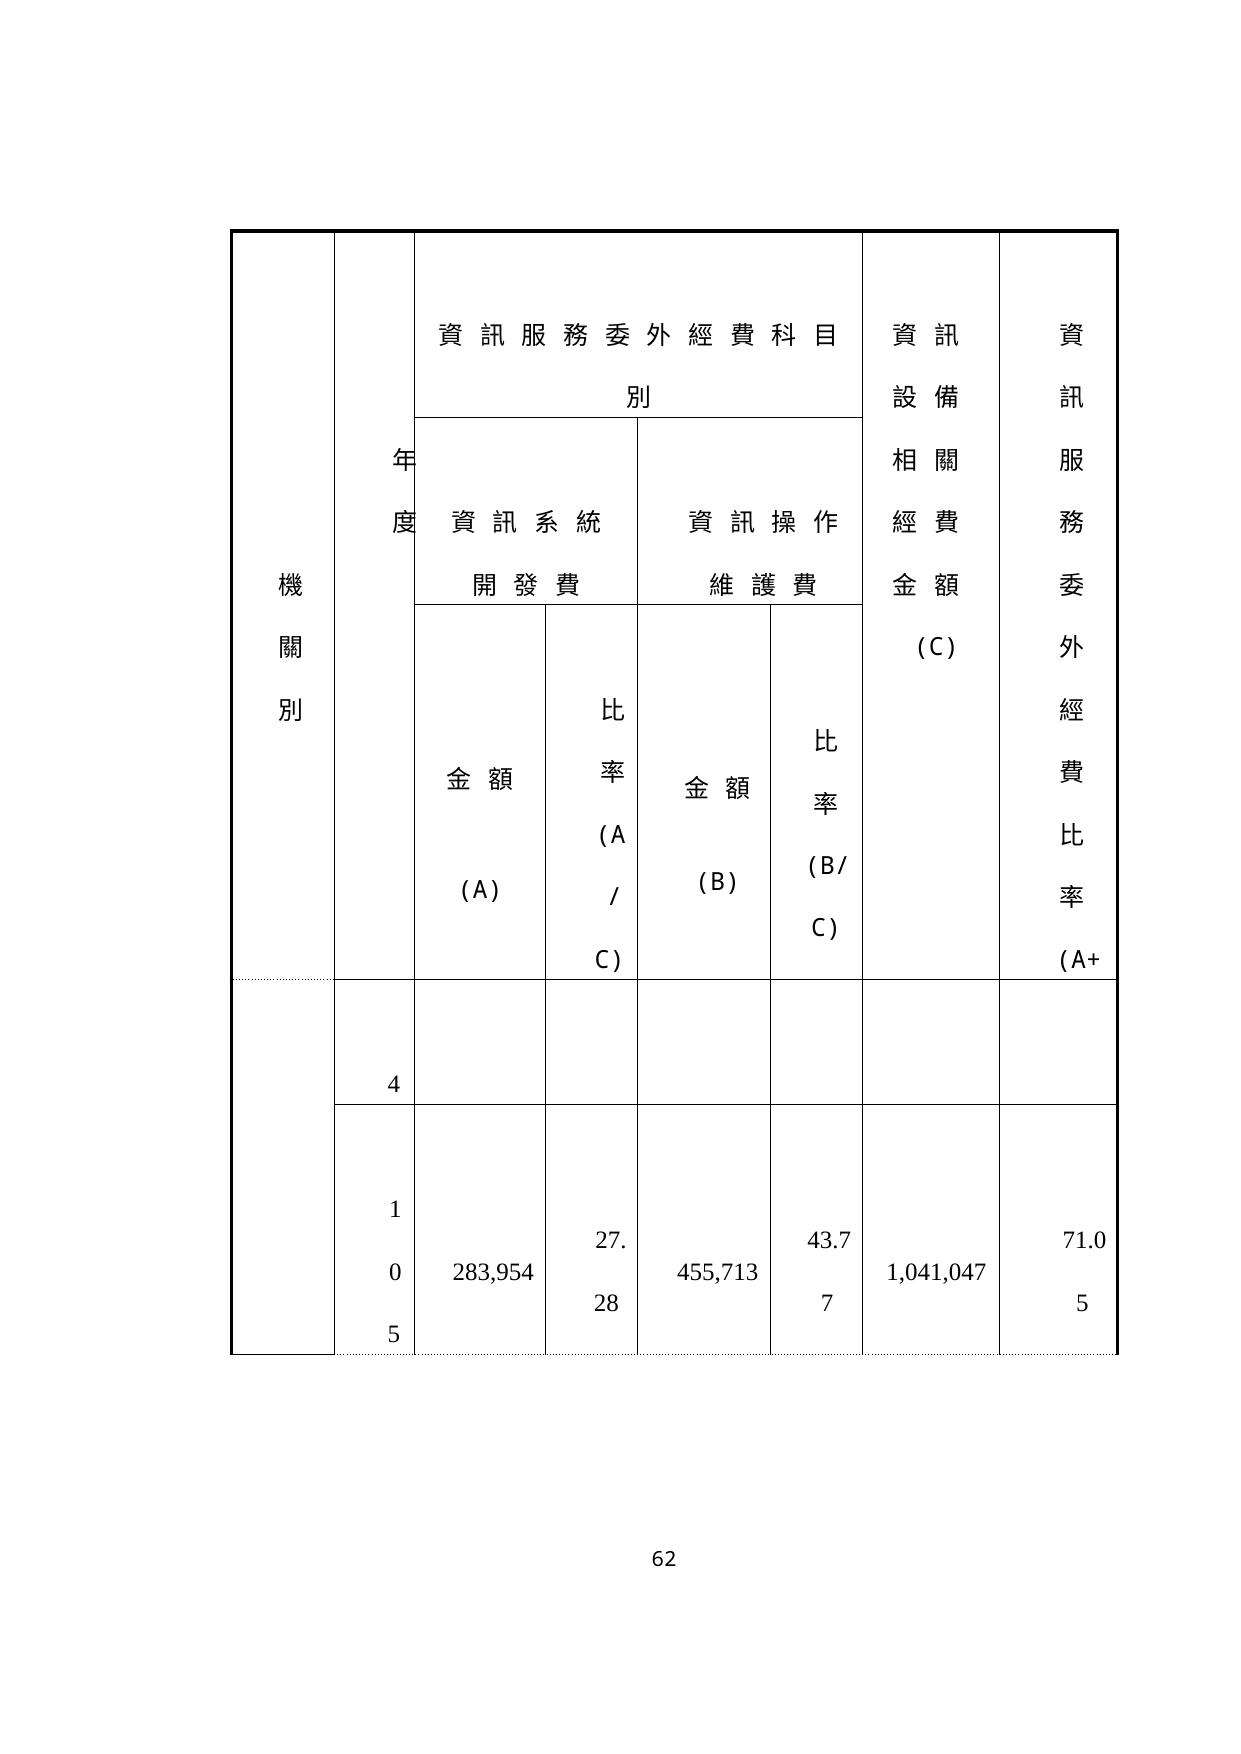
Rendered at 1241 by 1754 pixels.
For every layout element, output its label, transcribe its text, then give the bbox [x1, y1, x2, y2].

table_header 資訊設備相關經費金額 (C) [863, 233, 999, 979]
table_cell 比率(A/C) [546, 605, 637, 979]
table_cell [546, 980, 637, 1104]
table_cell [863, 980, 999, 1104]
table_cell [638, 980, 770, 1104]
table_cell 1,041,047 [863, 1105, 999, 1354]
table_cell 283,954 [415, 1105, 545, 1354]
table_header 機關別 [233, 233, 334, 979]
table_cell 71.05 [1000, 1105, 1116, 1354]
table_cell 4 [335, 980, 414, 1104]
table_header 資訊服務委外經費科目別 [415, 233, 862, 417]
table_cell [1000, 980, 1116, 1104]
table_cell 金額 (B) [638, 605, 770, 979]
table_header 資訊服務委外經費比率(A+B/C) [1000, 233, 1116, 979]
table_cell 資訊操作維護費 [638, 418, 862, 604]
table_cell [233, 979, 334, 1354]
table_cell [415, 980, 545, 1104]
table_cell 金額 (A) [415, 605, 545, 979]
table_cell 27.28 [546, 1105, 637, 1354]
table_cell [771, 980, 862, 1104]
table_cell 43.77 [771, 1105, 862, 1354]
table_cell 資訊系統開發費 [415, 418, 637, 604]
table_cell 455,713 [638, 1105, 770, 1354]
table_cell 比率(B/C) [771, 605, 862, 979]
table_header 年度 [335, 233, 414, 979]
table_cell 105 [335, 1105, 414, 1354]
